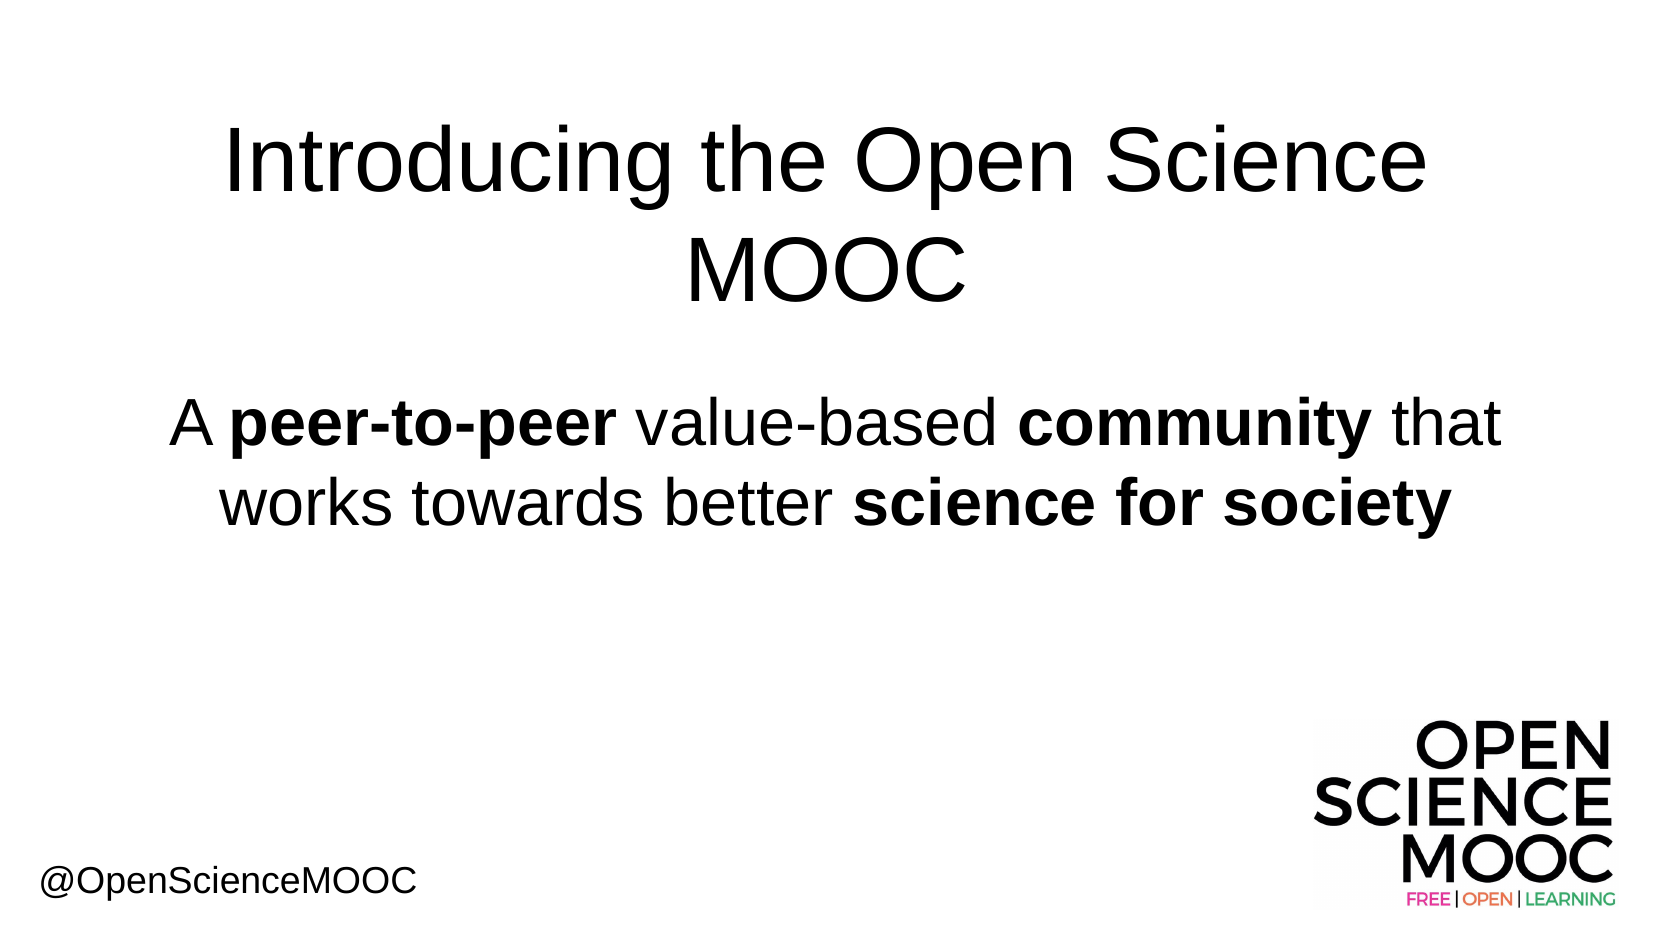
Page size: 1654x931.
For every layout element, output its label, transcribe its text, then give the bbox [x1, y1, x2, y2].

list A peer-to-peer value-based community that works towards better science for society [91, 378, 1580, 919]
text_box @OpenScienceMOOC [23, 852, 444, 910]
picture [1313, 720, 1619, 910]
title Introducing the Open Science MOOC [82, 99, 1571, 305]
